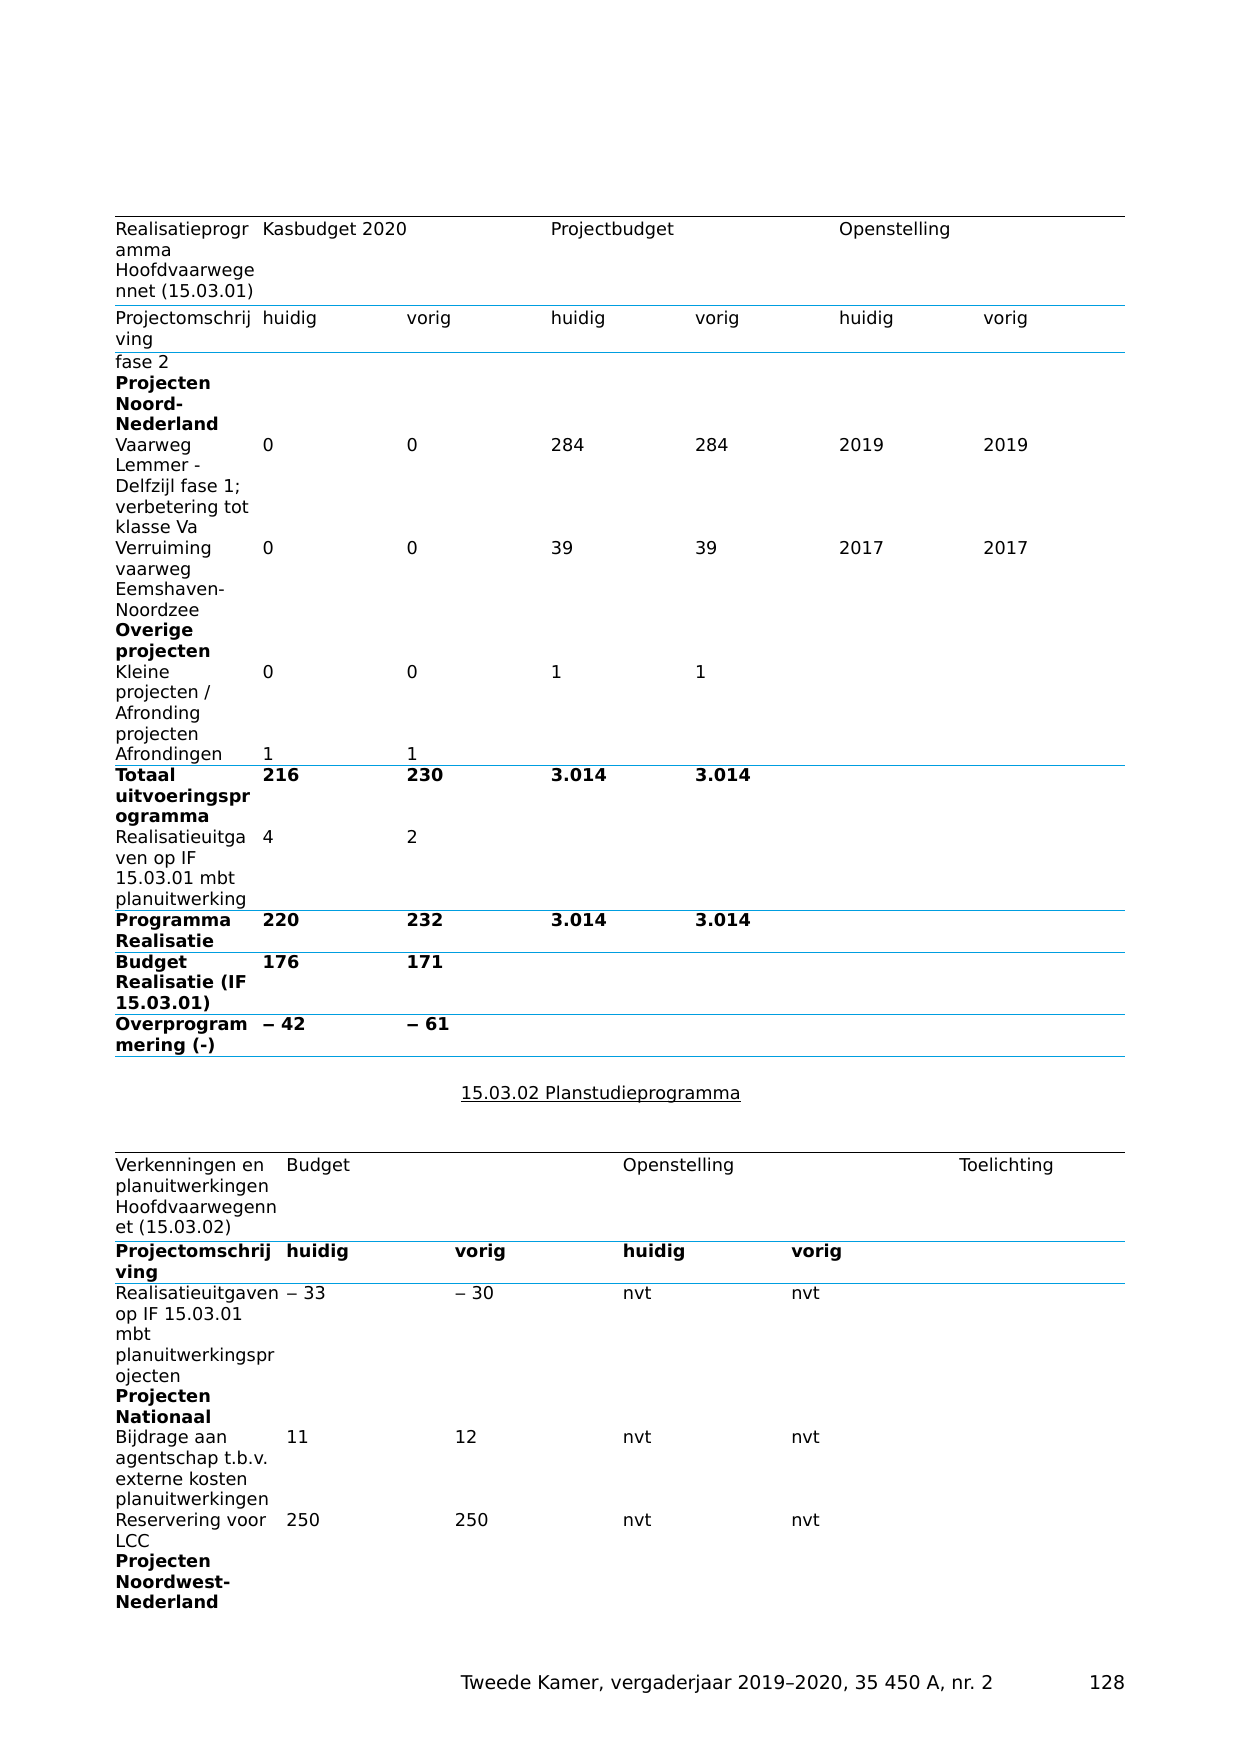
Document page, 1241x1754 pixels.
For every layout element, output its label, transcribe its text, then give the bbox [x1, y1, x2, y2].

table_cell huidig [620, 1242, 788, 1282]
table_cell [404, 620, 548, 662]
table_cell Realisatieprogramma Hoofdvaarwegennet (15.03.01) [115, 217, 259, 304]
table_cell Totaal uitvoeringsprogramma [115, 766, 259, 827]
table_cell nvt [620, 1428, 788, 1510]
table_cell [259, 620, 403, 662]
table_cell Realisatieuitgaven op IF 15.03.01 mbt planuitwerking [115, 827, 259, 909]
table_cell nvt [788, 1510, 956, 1551]
table_cell 39 [548, 538, 692, 620]
table_cell [836, 744, 980, 765]
table_cell nvt [788, 1284, 956, 1386]
table_cell [980, 662, 1125, 744]
table_cell [980, 744, 1125, 765]
table_cell [548, 620, 692, 662]
table_cell [788, 1551, 956, 1613]
table_cell [836, 953, 980, 1014]
table_cell 0 [404, 435, 548, 538]
table_cell [836, 766, 980, 827]
table_cell 12 [452, 1428, 620, 1510]
table_cell 1 [692, 662, 836, 744]
table_cell Projecten Noord-Nederland [115, 373, 259, 435]
table_cell [283, 1551, 452, 1613]
table_cell 0 [404, 538, 548, 620]
table_cell 3.014 [548, 766, 692, 827]
table_cell [692, 353, 836, 373]
table_cell [980, 373, 1125, 435]
table_cell Projectomschrijving [115, 306, 259, 352]
table_cell Overige projecten [115, 620, 259, 662]
table_cell vorig [452, 1242, 620, 1282]
table_cell Afrondingen [115, 744, 259, 765]
table_cell [452, 1551, 620, 1613]
table_cell Verruiming vaarweg Eemshaven-Noordzee [115, 538, 259, 620]
table_cell 3.014 [548, 911, 692, 951]
table_cell 3.014 [692, 766, 836, 827]
table_cell nvt [620, 1284, 788, 1386]
table_cell 2017 [980, 538, 1125, 620]
table_cell [956, 1551, 1125, 1613]
table_cell ‒ 30 [452, 1284, 620, 1386]
table_cell 171 [404, 953, 548, 1014]
table_cell [692, 827, 836, 909]
table_cell 4 [259, 827, 403, 909]
table_cell [836, 373, 980, 435]
table_cell 1 [404, 744, 548, 765]
table_cell [620, 1386, 788, 1427]
table_cell Overprogrammering (-) [115, 1015, 259, 1056]
table_cell Programma Realisatie [115, 911, 259, 951]
table_cell [836, 827, 980, 909]
table_cell [980, 620, 1125, 662]
table_cell ‒ 33 [283, 1284, 452, 1386]
table_cell 230 [404, 766, 548, 827]
table_cell [836, 620, 980, 662]
table_cell huidig [836, 306, 980, 352]
table_cell huidig [259, 306, 403, 352]
table_cell nvt [788, 1428, 956, 1510]
table_cell [980, 353, 1125, 373]
table_cell 1 [259, 744, 403, 765]
table_cell [548, 744, 692, 765]
table_cell [956, 1284, 1125, 1386]
table_cell Toelichting [956, 1153, 1125, 1241]
table_cell [788, 1386, 956, 1427]
table_cell [259, 353, 403, 373]
table_cell Kleine projecten / Afronding projecten [115, 662, 259, 744]
table_cell 284 [548, 435, 692, 538]
table_cell [404, 353, 548, 373]
table_cell [836, 353, 980, 373]
table_cell 11 [283, 1428, 452, 1510]
table_cell [980, 1015, 1125, 1056]
table_cell 176 [259, 953, 403, 1014]
table_cell [836, 662, 980, 744]
table_cell vorig [404, 306, 548, 352]
table_cell [620, 1551, 788, 1613]
table_cell Realisatieuitgaven op IF 15.03.01 mbt planuitwerkingsprojecten [115, 1284, 283, 1386]
table_cell [836, 911, 980, 951]
table_cell vorig [692, 306, 836, 352]
table_cell [548, 953, 692, 1014]
table_cell [404, 373, 548, 435]
table_cell nvt [620, 1510, 788, 1551]
table_cell Budget [283, 1153, 620, 1241]
table_cell [692, 373, 836, 435]
table_cell fase 2 [115, 353, 259, 373]
table_cell Bijdrage aan agentschap t.b.v. externe kosten planuitwerkingen [115, 1428, 283, 1510]
table_cell Budget Realisatie (IF 15.03.01) [115, 953, 259, 1014]
table_cell Verkenningen en planuitwerkingen Hoofdvaarwegennet (15.03.02) [115, 1153, 283, 1241]
table_cell Vaarweg Lemmer - Delfzijl fase 1; verbetering tot klasse Va [115, 435, 259, 538]
table_cell Projectomschrijving [115, 1242, 283, 1282]
table_cell 2019 [980, 435, 1125, 538]
table_cell [692, 620, 836, 662]
table_cell Reservering voor LCC [115, 1510, 283, 1551]
table_cell 2017 [836, 538, 980, 620]
table_cell [259, 373, 403, 435]
table_cell huidig [283, 1242, 452, 1282]
table_cell huidig [548, 306, 692, 352]
table_cell 3.014 [692, 911, 836, 951]
table_cell 250 [283, 1510, 452, 1551]
table_cell 250 [452, 1510, 620, 1551]
table_cell ‒ 61 [404, 1015, 548, 1056]
table_cell [548, 373, 692, 435]
table_cell Kasbudget 2020 [259, 217, 548, 304]
table_cell 2019 [836, 435, 980, 538]
table_cell Projectbudget [548, 217, 836, 304]
table_cell 220 [259, 911, 403, 951]
table_cell 2 [404, 827, 548, 909]
table_cell 0 [404, 662, 548, 744]
table_cell [956, 1510, 1125, 1551]
table_cell [836, 1015, 980, 1056]
table_cell [452, 1386, 620, 1427]
table_cell 1 [548, 662, 692, 744]
table_cell [980, 953, 1125, 1014]
table_cell 0 [259, 538, 403, 620]
table_cell [956, 1428, 1125, 1510]
table_cell [692, 744, 836, 765]
table_cell [980, 766, 1125, 827]
table_cell [283, 1386, 452, 1427]
table_cell [956, 1386, 1125, 1427]
table_cell [980, 827, 1125, 909]
table_cell 232 [404, 911, 548, 951]
table_cell Openstelling [836, 217, 1125, 304]
table_cell [980, 911, 1125, 951]
table_cell [548, 827, 692, 909]
table_cell Projecten Noordwest-Nederland [115, 1551, 283, 1613]
table_cell 216 [259, 766, 403, 827]
table_cell [548, 1015, 692, 1056]
table_cell 39 [692, 538, 836, 620]
table_header Projectoverzicht behorende bij 15.03.02: Planstudieprogramma Hoofdvaarwegennet (bedragen x € 1 mln.) [115, 1127, 1125, 1152]
table_header Projectoverzicht behorende bij 15.03.01: Realisatieprogramma Hoofdvaarwegennet (bedragen x € 1 mln.) [115, 191, 1125, 216]
text 15.03.02 Planstudieprogramma [461, 1081, 1125, 1104]
table_cell [692, 953, 836, 1014]
table_cell [956, 1242, 1125, 1282]
table_cell 0 [259, 662, 403, 744]
table_cell [548, 353, 692, 373]
table_cell [692, 1015, 836, 1056]
table_cell 0 [259, 435, 403, 538]
table_cell vorig [788, 1242, 956, 1282]
table_cell Projecten Nationaal [115, 1386, 283, 1427]
table_cell Openstelling [620, 1153, 956, 1241]
table_cell 284 [692, 435, 836, 538]
table_cell ‒ 42 [259, 1015, 403, 1056]
table_cell vorig [980, 306, 1125, 352]
